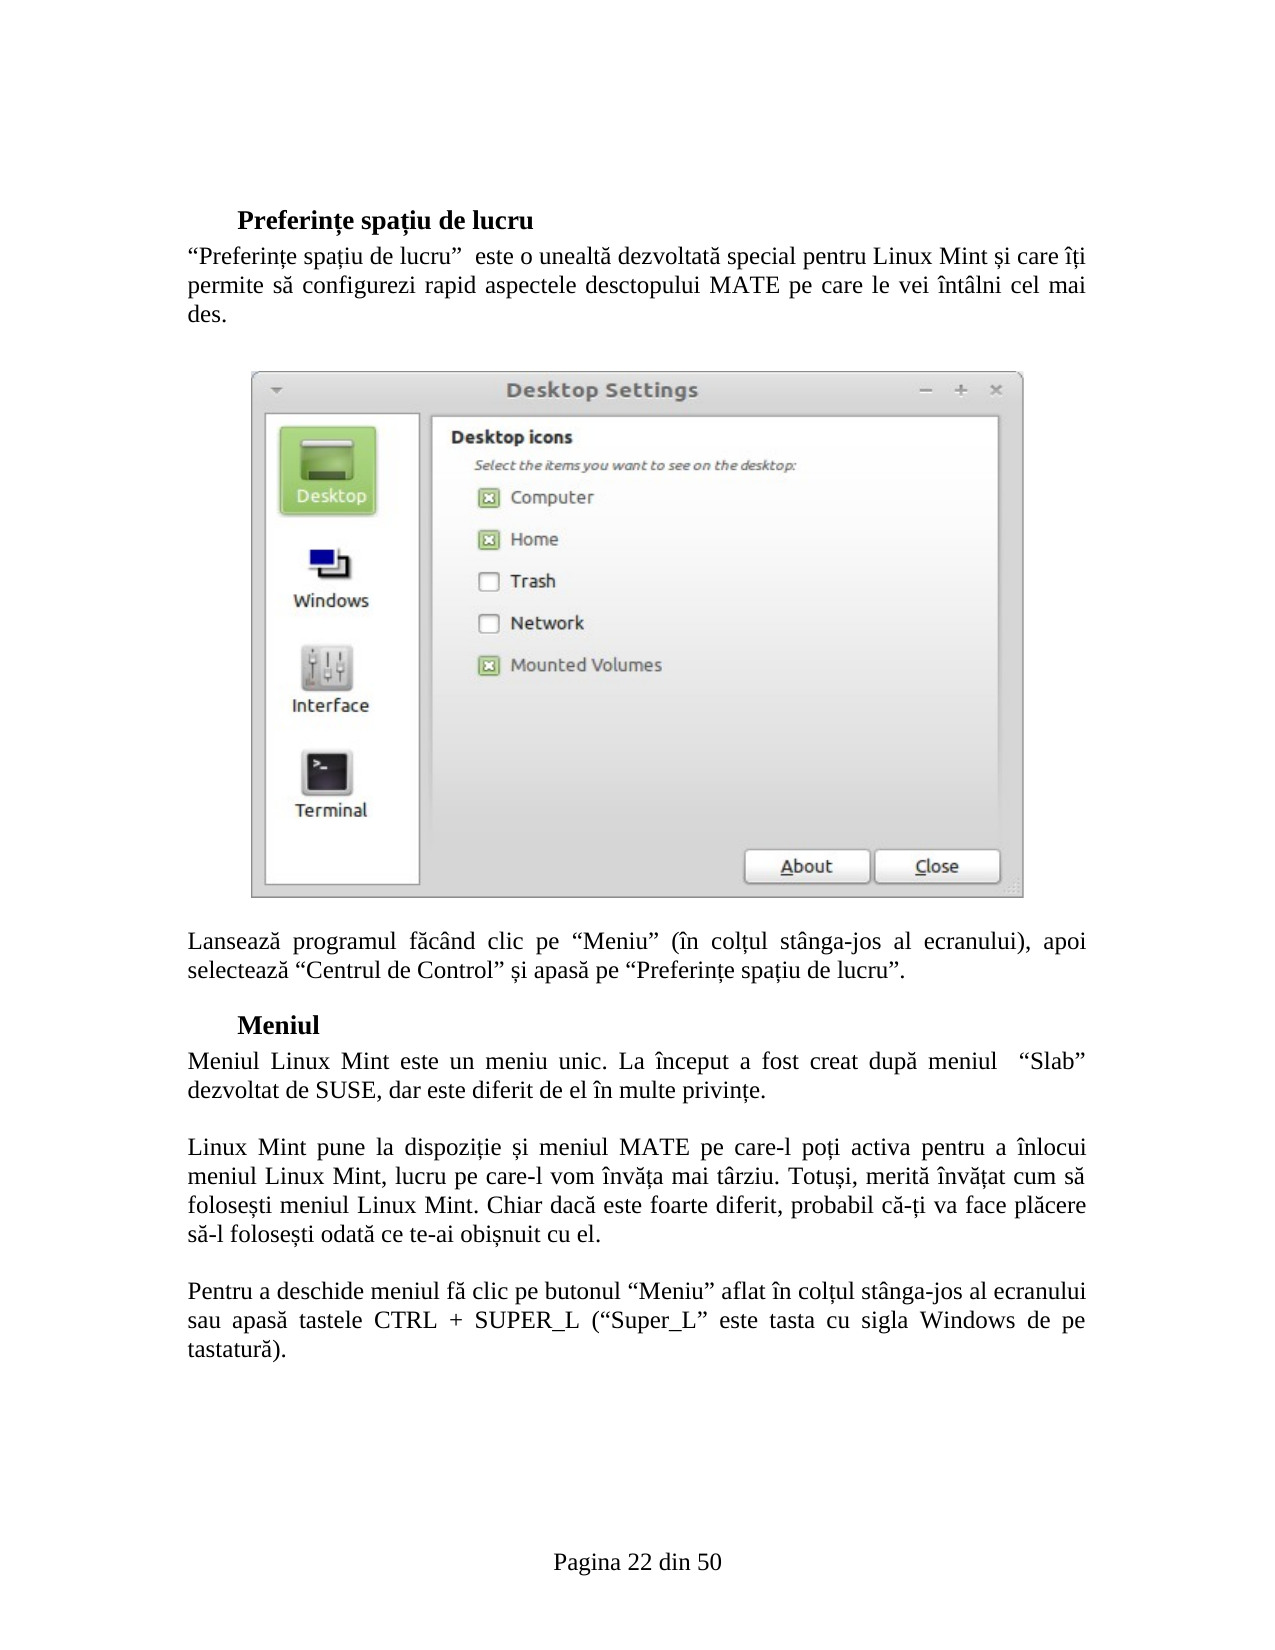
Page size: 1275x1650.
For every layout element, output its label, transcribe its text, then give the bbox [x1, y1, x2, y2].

text Pentru a deschide meniul fă clic pe butonul “Meniu” aflat în colțul stânga-jos al ecranului sau apasă tastele CTRL + SUPER_L (“Super_L” este tasta cu sigla Windows de pe tastatură). [187, 1276, 1087, 1362]
subtitle Meniul [187, 1009, 1087, 1040]
text Meniul Linux Mint este un meniu unic. La început a fost creat după meniul “Slab” dezvoltat de SUSE, dar este diferit de el în multe privințe. [187, 1046, 1087, 1104]
text Linux Mint pune la dispoziție și meniul MATE pe care-l poți activa pentru a înlocui meniul Linux Mint, lucru pe care-l vom învăța mai târziu. Totuși, merită învățat cum să folosești meniul Linux Mint. Chiar dacă este foarte diferit, probabil că-ți va face plăcere să-l folosești odată ce te-ai obișnuit cu el. [187, 1132, 1087, 1247]
subtitle Preferințe spațiu de lucru [187, 204, 1087, 235]
text “Preferințe spațiu de lucru” este o unealtă dezvoltată special pentru Linux Mint și care îți permite să configurezi rapid aspectele desctopului MATE pe care le vei întâlni cel mai des. [187, 241, 1087, 327]
text Lansează programul făcând clic pe “Meniu” (în colțul stânga-jos al ecranului), apoi selectează “Centrul de Control” și apasă pe “Preferințe spațiu de lucru”. [187, 926, 1087, 984]
picture [251, 371, 1024, 898]
